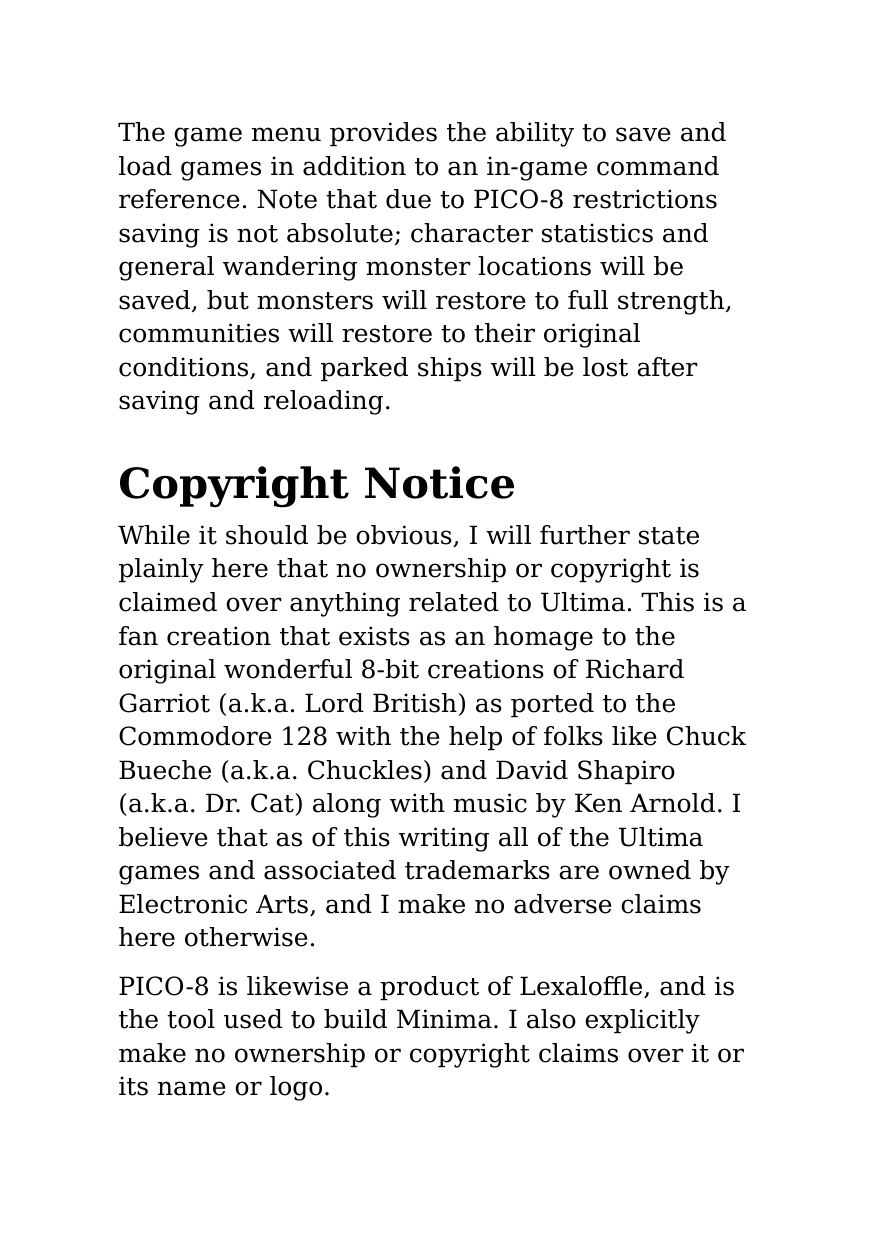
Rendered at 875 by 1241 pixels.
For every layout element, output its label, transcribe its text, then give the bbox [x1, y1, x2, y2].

text PICO-8 is likewise a product of Lexaloffle, and is the tool used to build Minima. I also explicitly make no ownership or copyright claims over it or its name or logo. [118, 972, 756, 1101]
subtitle Copyright Notice [118, 459, 756, 508]
text The game menu provides the ability to save and load games in addition to an in-game command reference. Note that due to PICO-8 restrictions saving is not absolute; character statistics and general wandering monster locations will be saved, but monsters will restore to full strength, communities will restore to their original conditions, and parked ships will be lost after saving and reloading. [118, 118, 756, 416]
text While it should be obvious, I will further state plainly here that no ownership or copyright is claimed over anything related to Ultima. This is a fan creation that exists as an homage to the original wonderful 8-bit creations of Richard Garriot (a.k.a. Lord British) as ported to the Commodore 128 with the help of folks like Chuck Bueche (a.k.a. Chuckles) and David Shapiro (a.k.a. Dr. Cat) along with music by Ken Arnold. I believe that as of this writing all of the Ultima games and associated trademarks are owned by Electronic Arts, and I make no adverse claims here otherwise. [118, 521, 756, 953]
